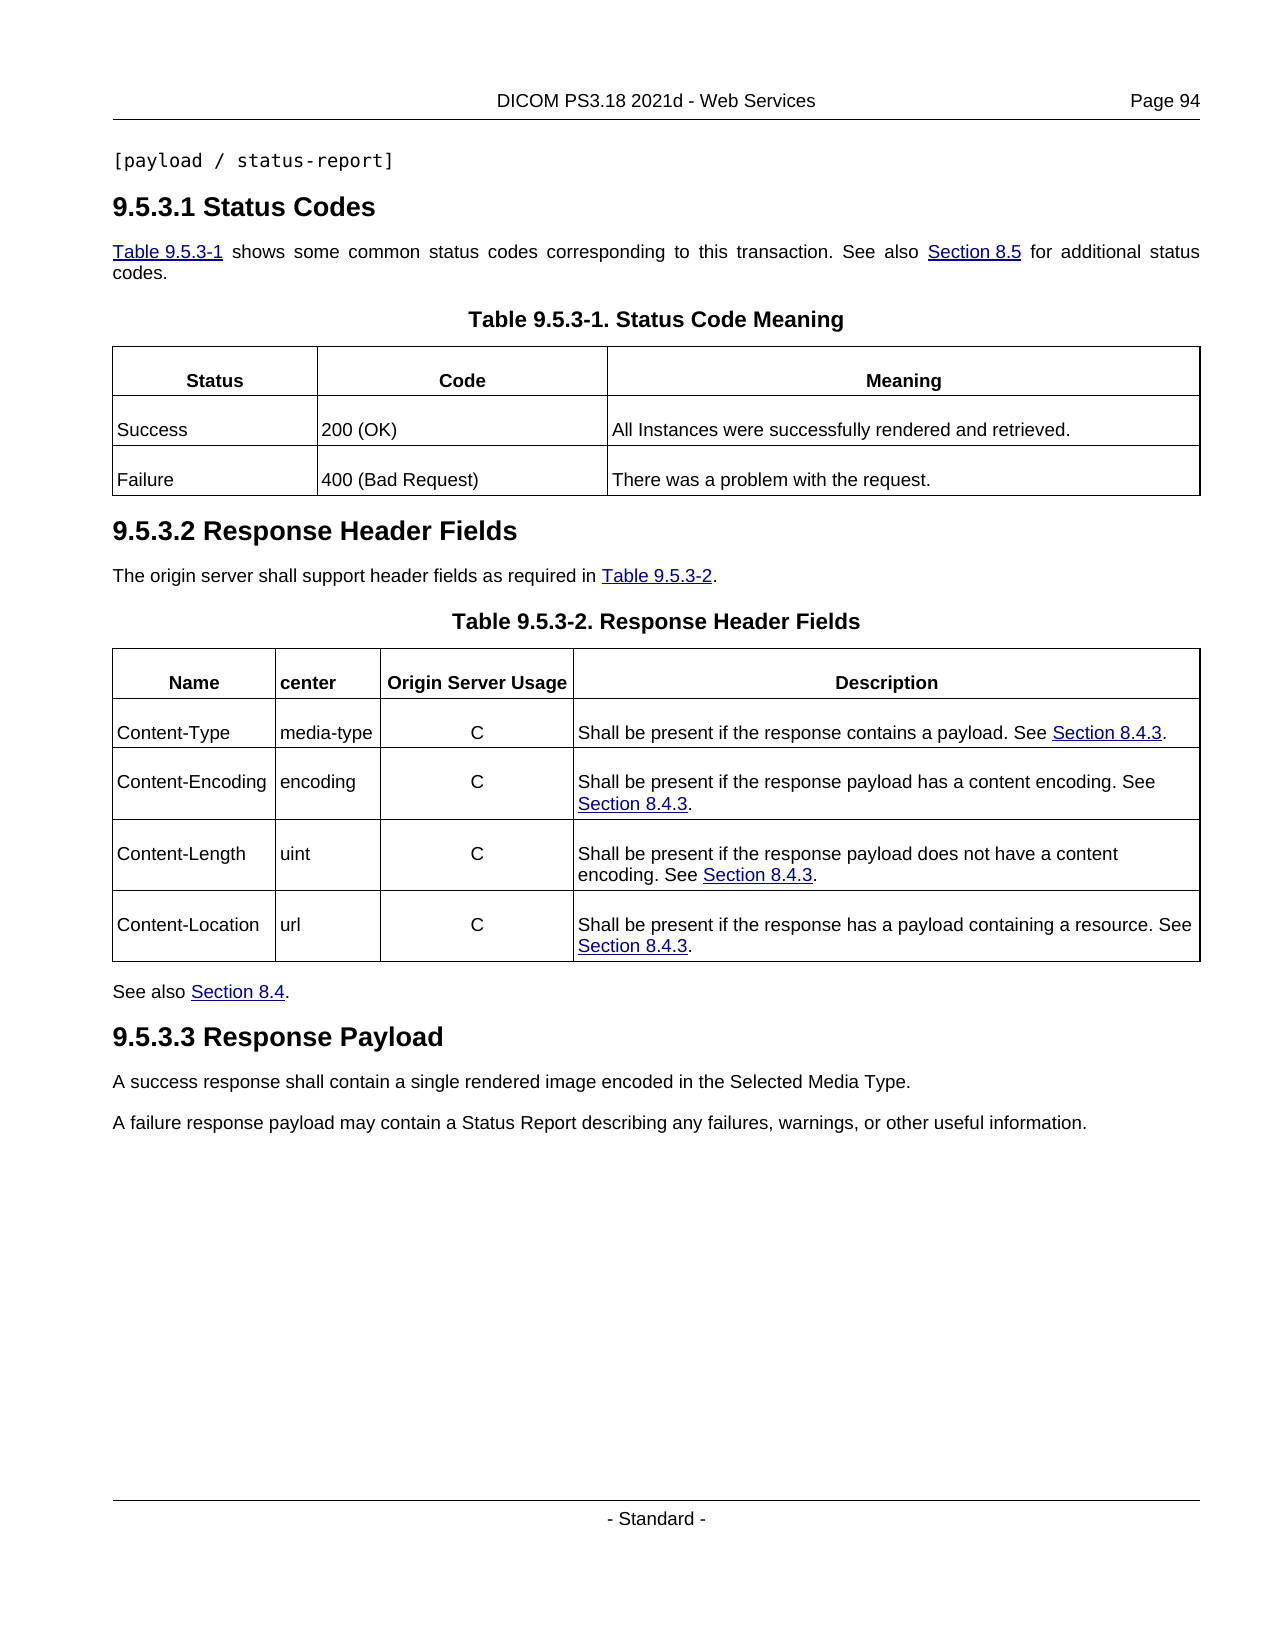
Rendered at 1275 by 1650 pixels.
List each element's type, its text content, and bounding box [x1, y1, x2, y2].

table_cell 400 (Bad Request) [318, 446, 607, 495]
table_cell Success [113, 396, 317, 445]
table_cell C [381, 699, 573, 747]
table_cell C [381, 820, 573, 890]
text 9.5.3.1 Status Codes [112, 191, 1200, 222]
table_cell Failure [113, 446, 317, 495]
table_cell url [276, 891, 380, 961]
table_cell Shall be present if the response payload does not have a content encoding. See Section 8.4.3. [574, 820, 1199, 890]
text A failure response payload may contain a Status Report describing any failures, warnings, or other useful information. [112, 1111, 1200, 1133]
table_cell Content-Location [113, 891, 275, 961]
table_cell 200 (OK) [318, 396, 607, 445]
table_cell C [381, 891, 573, 961]
table_cell uint [276, 820, 380, 890]
table_cell Shall be present if the response has a payload containing a resource. See Section 8.4.3. [574, 891, 1199, 961]
table_header Status [113, 347, 317, 395]
text [payload / status-report] [112, 150, 1200, 172]
text 9.5.3.3 Response Payload [112, 1021, 1200, 1052]
table_header Meaning [608, 347, 1199, 395]
table_header Name [113, 649, 275, 698]
table_cell Content-Length [113, 820, 275, 890]
text Table 9.5.3-1. Status Code Meaning [112, 306, 1200, 332]
text The origin server shall support header fields as required in Table 9.5.3-2. [112, 564, 1200, 586]
text 9.5.3.2 Response Header Fields [112, 514, 1200, 546]
table_cell All Instances were successfully rendered and retrieved. [608, 396, 1199, 445]
text Table 9.5.3-1 shows some common status codes corresponding to this transaction. See also Section 8.5 for additional status codes. [112, 241, 1200, 284]
table_cell Shall be present if the response payload has a content encoding. See Section 8.4.3. [574, 748, 1199, 818]
table_cell Shall be present if the response contains a payload. See Section 8.4.3. [574, 699, 1199, 747]
table_header Code [318, 347, 607, 395]
table_cell Content-Type [113, 699, 275, 747]
table_cell There was a problem with the request. [608, 446, 1199, 495]
text Table 9.5.3-2. Response Header Fields [112, 608, 1200, 634]
table_cell C [381, 748, 573, 818]
table_cell Content-Encoding [113, 748, 275, 818]
table_header center [276, 649, 380, 698]
table_cell media-type [276, 699, 380, 747]
text A success response shall contain a single rendered image encoded in the Selected Media Type. [112, 1071, 1200, 1093]
table_header Description [574, 649, 1199, 698]
table_cell encoding [276, 748, 380, 818]
table_header Origin Server Usage [381, 649, 573, 698]
text See also Section 8.4. [112, 981, 1200, 1002]
